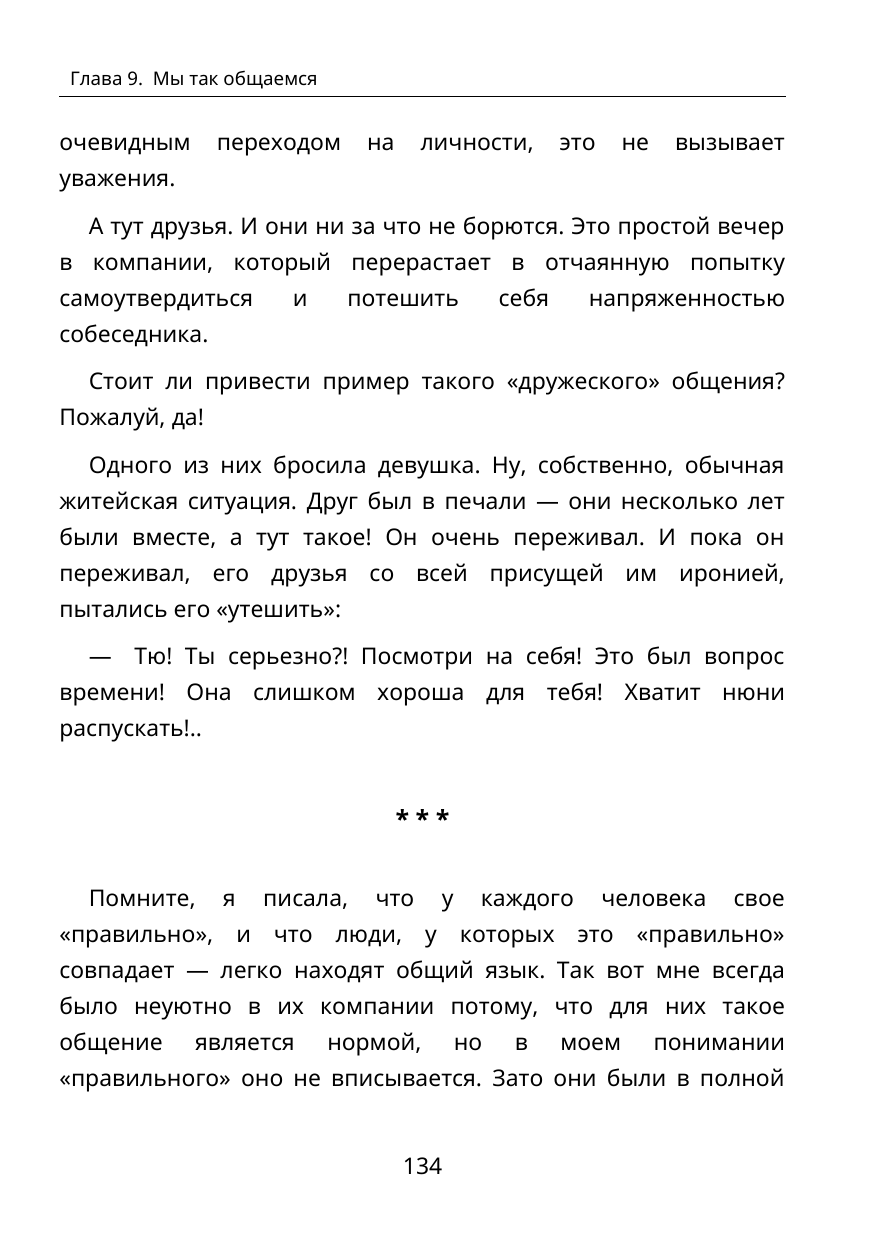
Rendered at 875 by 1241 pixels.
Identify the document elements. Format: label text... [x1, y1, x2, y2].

text очевидным переходом на личности, это не вызывает уважения. [59, 126, 786, 193]
subtitle * * * [59, 802, 786, 836]
text А тут друзья. И они ни за что не борются. Это простой вечер в компании, который перерастает в отчаянную попытку самоутвердиться и потешить себя напряженностью собеседника. [59, 210, 786, 349]
text Стоит ли привести пример такого «дружеского» общения? Пожалуй, да! [59, 365, 786, 432]
list Тю! Ты серьезно?! Посмотри на себя! Это был вопрос времени! Она слишком хороша для тебя! Хватит нюни распускать!.. [59, 640, 786, 743]
text Помните, я писала, что у каждого человека свое «правильно», и что люди, у которых это «правильно» совпадает — легко находят общий язык. Так вот мне всегда было неуютно в их компании потому, что для них такое общение является нормой, но в моем понимании «правильного» оно не вписывается. Зато они были в полной [59, 882, 786, 1093]
text Одного из них бросила девушка. Ну, собственно, обычная житейская ситуация. Друг был в печали — они несколько лет были вместе, а тут такое! Он очень переживал. И пока он переживал, его друзья со всей присущей им иронией, пытались его «утешить»: [59, 449, 786, 624]
